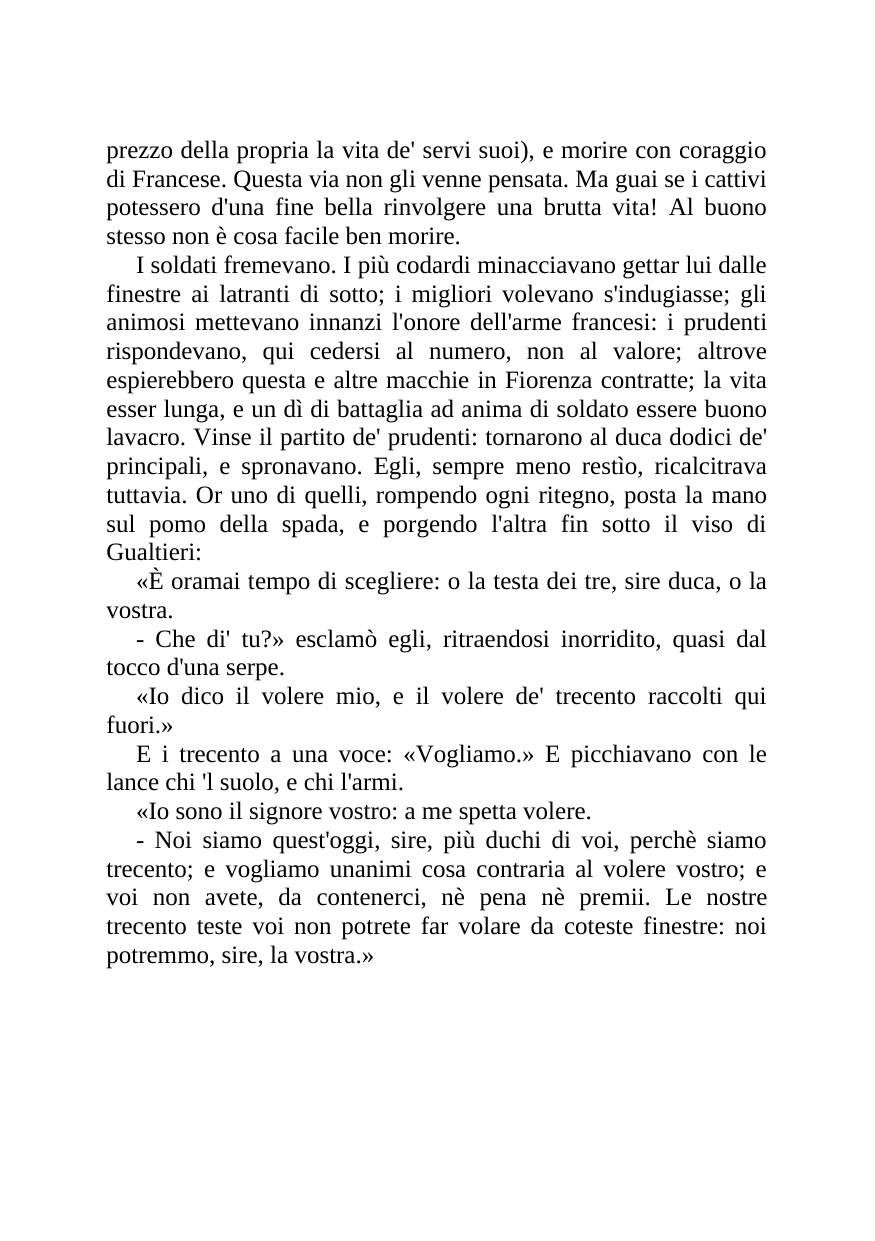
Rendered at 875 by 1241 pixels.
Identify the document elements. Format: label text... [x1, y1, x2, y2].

text «Io dico il volere mio, e il volere de' trecento raccolti qui fuori.» [106, 681, 768, 739]
text «È oramai tempo di scegliere: o la testa dei tre, sire duca, o la vostra. [106, 566, 768, 624]
text I soldati fremevano. I più codardi minacciavano gettar lui dalle finestre ai latranti di sotto; i migliori volevano s'indugiasse; gli animosi mettevano innanzi l'onore dell'arme francesi: i prudenti rispondevano, qui cedersi al numero, non al valore; altrove espierebbero questa e altre macchie in Fiorenza contratte; la vita esser lunga, e un dì di battaglia ad anima di soldato essere buono lavacro. Vinse il partito de' prudenti: tornarono al duca dodici de' principali, e spronavano. Egli, sempre meno restìo, ricalcitrava tuttavia. Or uno di quelli, rompendo ogni ritegno, posta la mano sul pomo della spada, e porgendo l'altra fin sotto il viso di Gualtieri: [106, 250, 768, 566]
text prezzo della propria la vita de' servi suoi), e morire con coraggio di Francese. Questa via non gli venne pensata. Ma guai se i cattivi potessero d'una fine bella rinvolgere una brutta vita! Al buono stesso non è cosa facile ben morire. [106, 135, 768, 250]
text «Io sono il signore vostro: a me spetta volere. [106, 796, 768, 825]
text E i trecento a una voce: «Vogliamo.» E picchiavano con le lance chi 'l suolo, e chi l'armi. [106, 739, 768, 796]
text - Noi siamo quest'oggi, sire, più duchi di voi, perchè siamo trecento; e vogliamo unanimi cosa contraria al volere vostro; e voi non avete, da contenerci, nè pena nè premii. Le nostre trecento teste voi non potrete far volare da coteste finestre: noi potremmo, sire, la vostra.» [106, 825, 768, 969]
text - Che di' tu?» esclamò egli, ritraendosi inorridito, quasi dal tocco d'una serpe. [106, 624, 768, 681]
